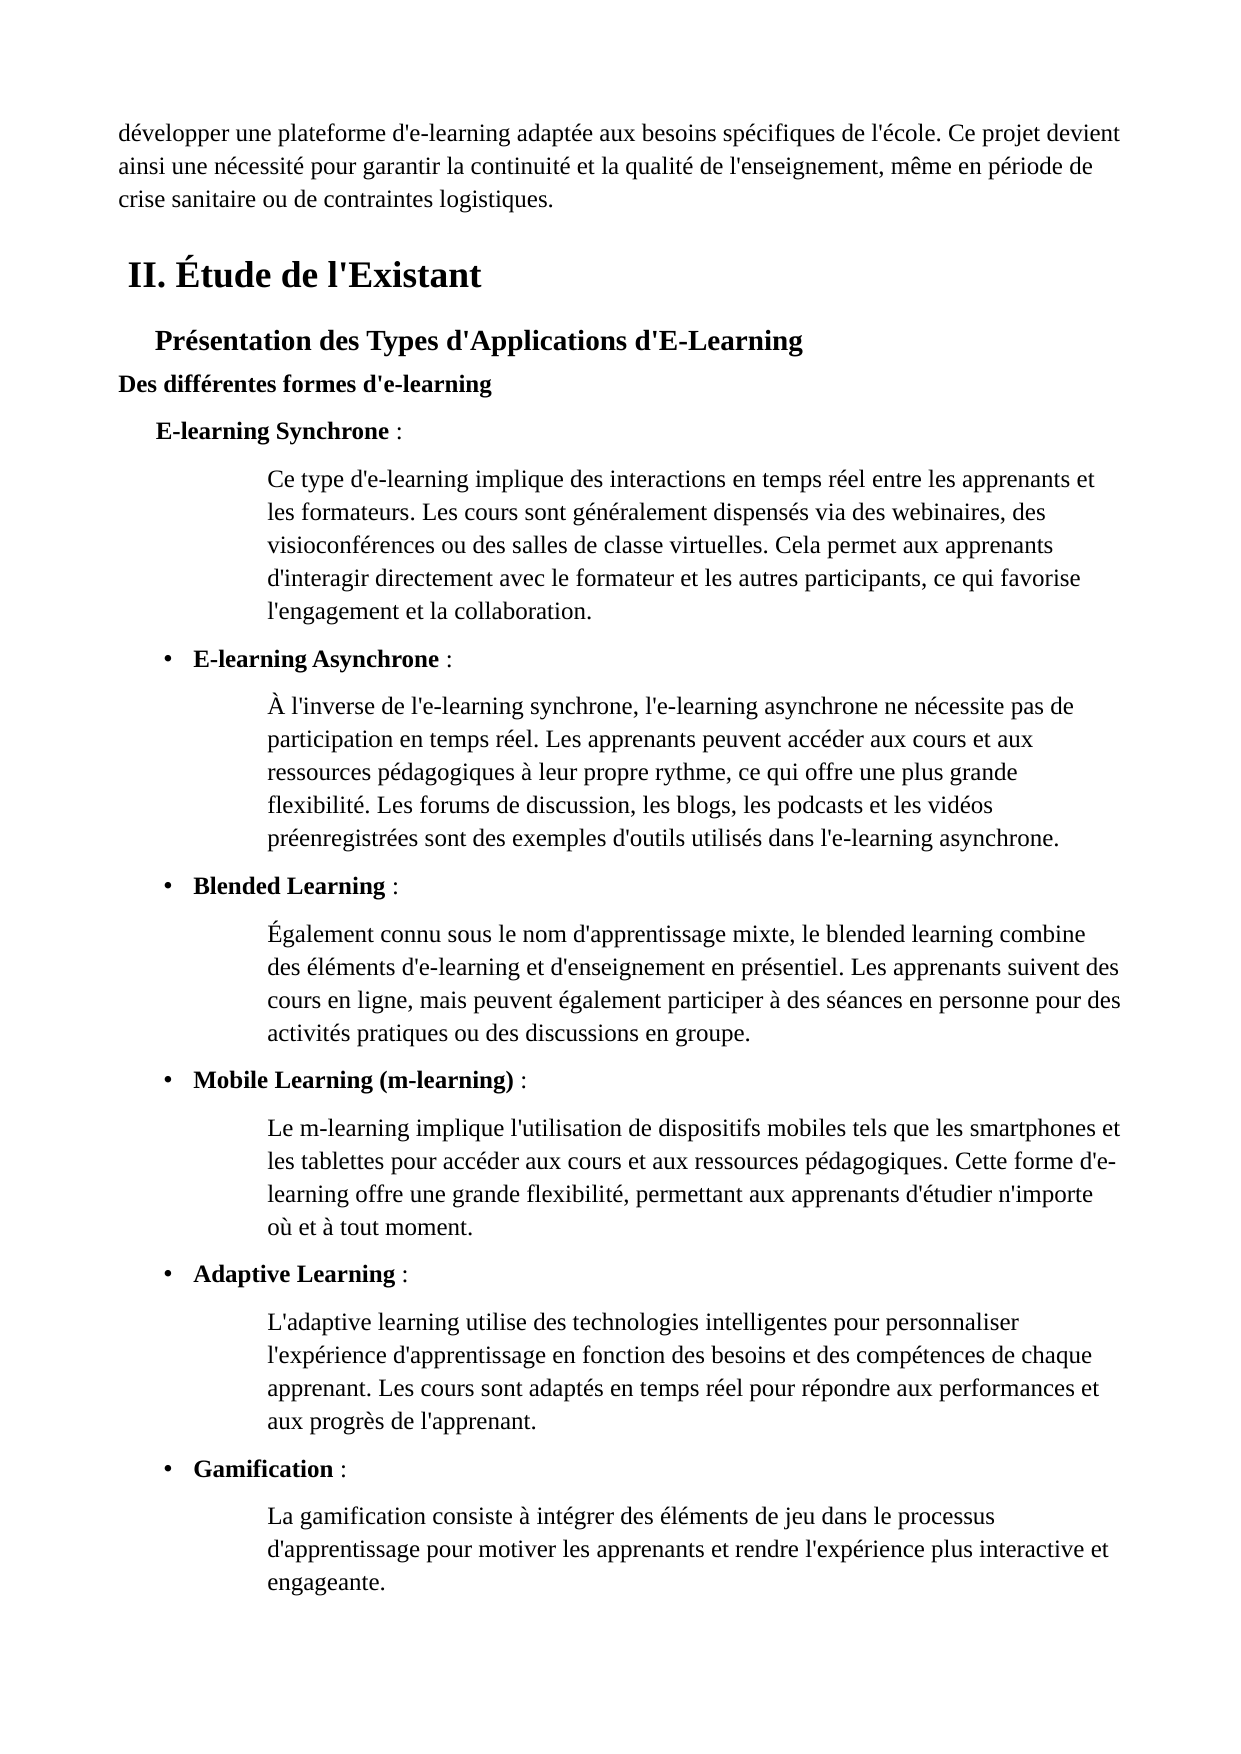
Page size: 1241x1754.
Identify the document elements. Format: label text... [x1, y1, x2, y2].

text développer une plateforme d'e-learning adaptée aux besoins spécifiques de l'école. Ce projet devient ainsi une nécessité pour garantir la continuité et la qualité de l'enseignement, même en période de crise sanitaire ou de contraintes logistiques. [118, 118, 1122, 213]
list À l'inverse de l'e-learning synchrone, l'e-learning asynchrone ne nécessite pas de participation en temps réel. Les apprenants peuvent accéder aux cours et aux ressources pédagogiques à leur propre rythme, ce qui offre une plus grande flexibilité. Les forums de discussion, les blogs, les podcasts et les vidéos préenregistrées sont des exemples d'outils utilisés dans l'e-learning asynchrone. [237, 691, 1122, 852]
subtitle II. Étude de l'Existant [118, 253, 1122, 296]
list Ce type d'e-learning implique des interactions en temps réel entre les apprenants et les formateurs. Les cours sont généralement dispensés via des webinaires, des visioconférences ou des salles de classe virtuelles. Cela permet aux apprenants d'interagir directement avec le formateur et les autres participants, ce qui favorise l'engagement et la collaboration. [237, 464, 1122, 625]
list Mobile Learning (m-learning) : [164, 1065, 1122, 1094]
text E-learning Synchrone : [118, 416, 1122, 445]
list La gamification consiste à intégrer des éléments de jeu dans le processus d'apprentissage pour motiver les apprenants et rendre l'expérience plus interactive et engageante. [237, 1501, 1122, 1596]
list Blended Learning : [164, 871, 1122, 900]
list Également connu sous le nom d'apprentissage mixte, le blended learning combine des éléments d'e-learning et d'enseignement en présentiel. Les apprenants suivent des cours en ligne, mais peuvent également participer à des séances en personne pour des activités pratiques ou des discussions en groupe. [237, 919, 1122, 1046]
text Des différentes formes d'e-learning [118, 369, 1122, 398]
list E-learning Asynchrone : [164, 644, 1122, 672]
subtitle Présentation des Types d'Applications d'E-Learning [118, 323, 1122, 356]
list L'adaptive learning utilise des technologies intelligentes pour personnaliser l'expérience d'apprentissage en fonction des besoins et des compétences de chaque apprenant. Les cours sont adaptés en temps réel pour répondre aux performances et aux progrès de l'apprenant. [237, 1307, 1122, 1435]
list Le m-learning implique l'utilisation de dispositifs mobiles tels que les smartphones et les tablettes pour accéder aux cours et aux ressources pédagogiques. Cette forme d'e-learning offre une grande flexibilité, permettant aux apprenants d'étudier n'importe où et à tout moment. [237, 1113, 1122, 1241]
list Adaptive Learning : [164, 1259, 1122, 1288]
list Gamification : [164, 1454, 1122, 1483]
